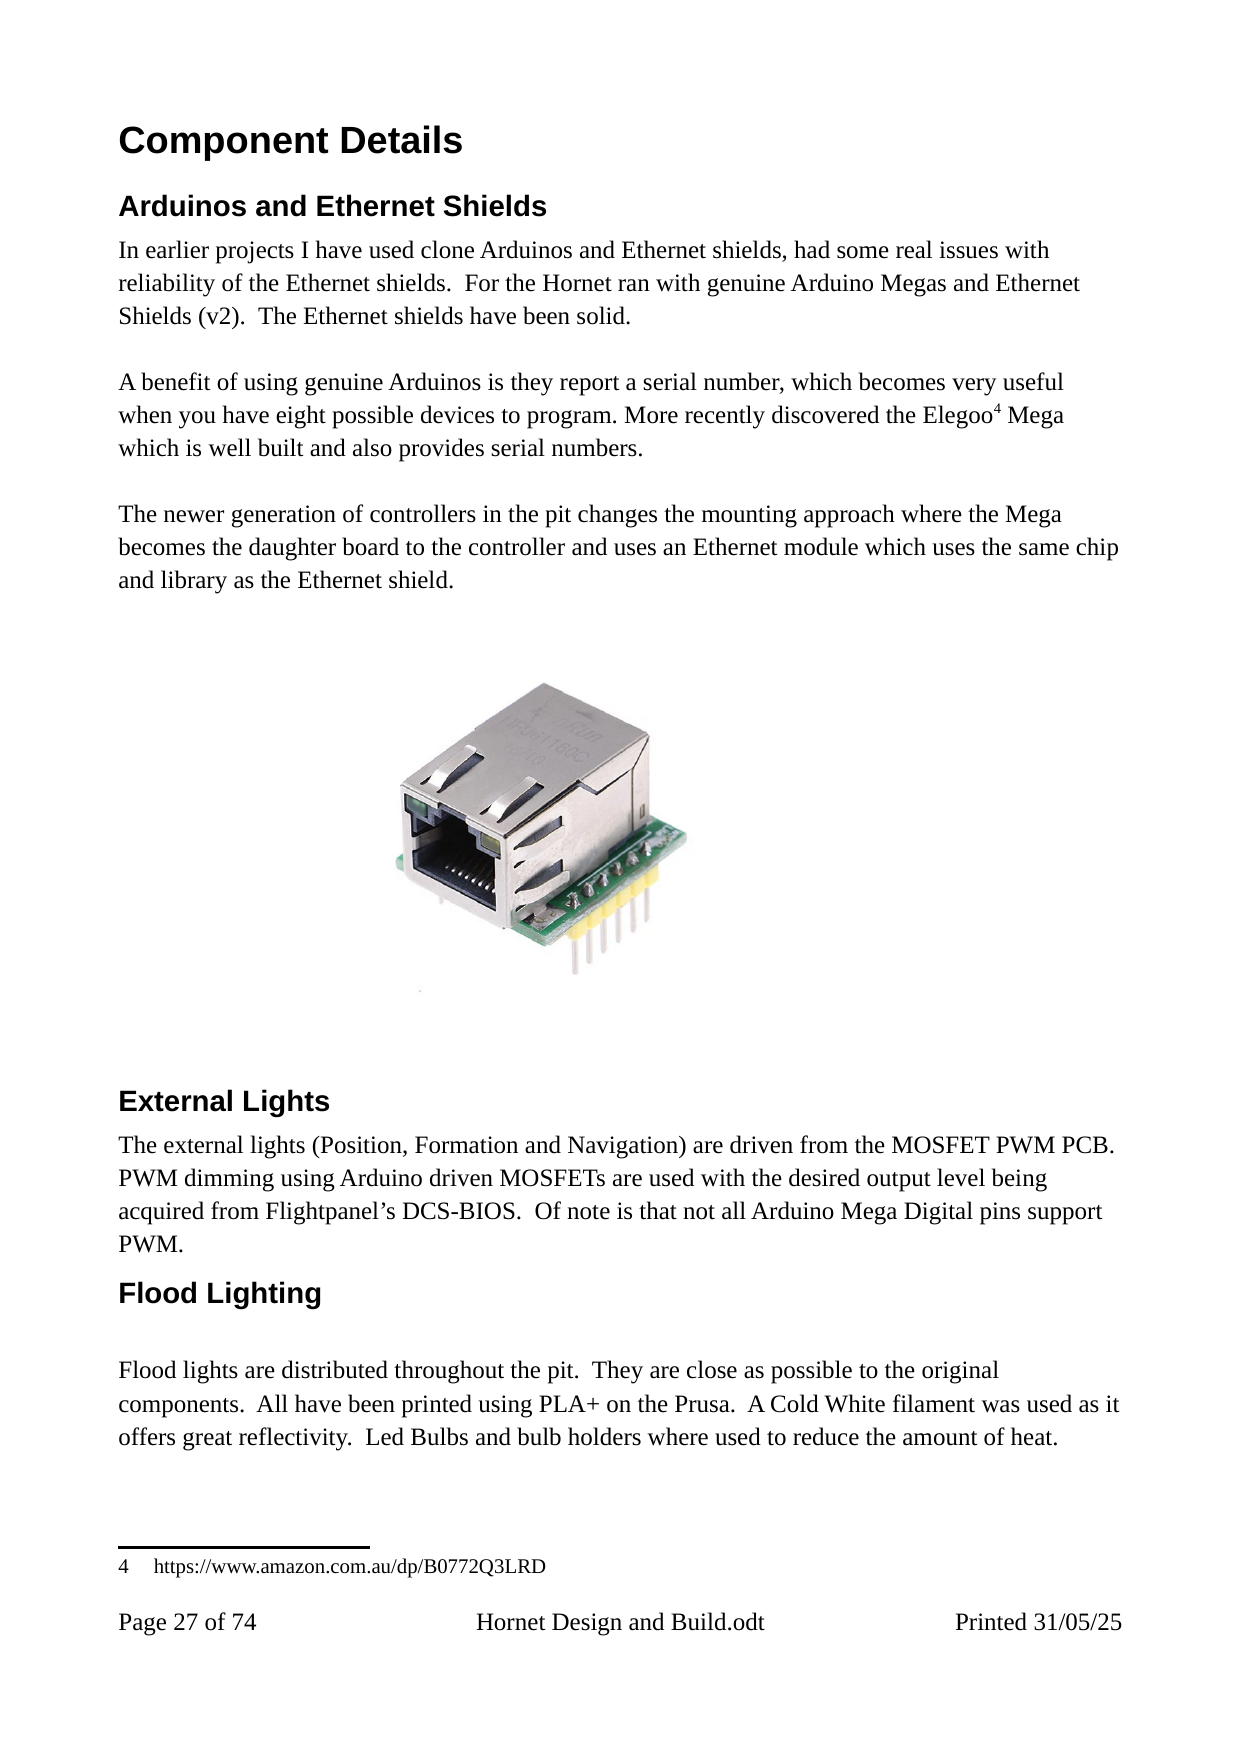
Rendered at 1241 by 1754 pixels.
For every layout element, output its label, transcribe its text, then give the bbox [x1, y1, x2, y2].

text The newer generation of controllers in the pit changes the mounting approach where the Mega becomes the daughter board to the controller and uses an Ethernet module which uses the same chip and library as the Ethernet shield. [118, 499, 1122, 594]
text A benefit of using genuine Arduinos is they report a serial number, which becomes very useful when you have eight possible devices to program. More recently discovered the Elegoo Mega which is well built and also provides serial numbers. [118, 367, 1122, 462]
subtitle Component Details [118, 118, 1122, 162]
subtitle Arduinos and Ethernet Shields [118, 189, 1122, 223]
text In earlier projects I have used clone Arduinos and Ethernet shields, had some real issues with reliability of the Ethernet shields. For the Hornet ran with genuine Arduino Megas and Ethernet Shields (v2). The Ethernet shields have been solid. [118, 235, 1122, 330]
picture [350, 658, 723, 999]
text https://www.amazon.com.au/dp/B0772Q3LRD [118, 1553, 1122, 1578]
subtitle Flood Lighting [118, 1276, 1122, 1310]
text Flood lights are distributed throughout the pit. They are close as possible to the original components. All have been printed using PLA+ on the Prusa. A Cold White filament was used as it offers great reflectivity. Led Bulbs and bulb holders where used to reduce the amount of heat. [118, 1356, 1122, 1450]
text PWM dimming using Arduino driven MOSFETs are used with the desired output level being acquired from Flightpanel’s DCS-BIOS. Of note is that not all Arduino Mega Digital pins support PWM. [118, 1163, 1122, 1257]
subtitle External Lights [118, 1083, 1122, 1117]
text The external lights (Position, Formation and Navigation) are driven from the MOSFET PWM PCB. [118, 1130, 1122, 1158]
